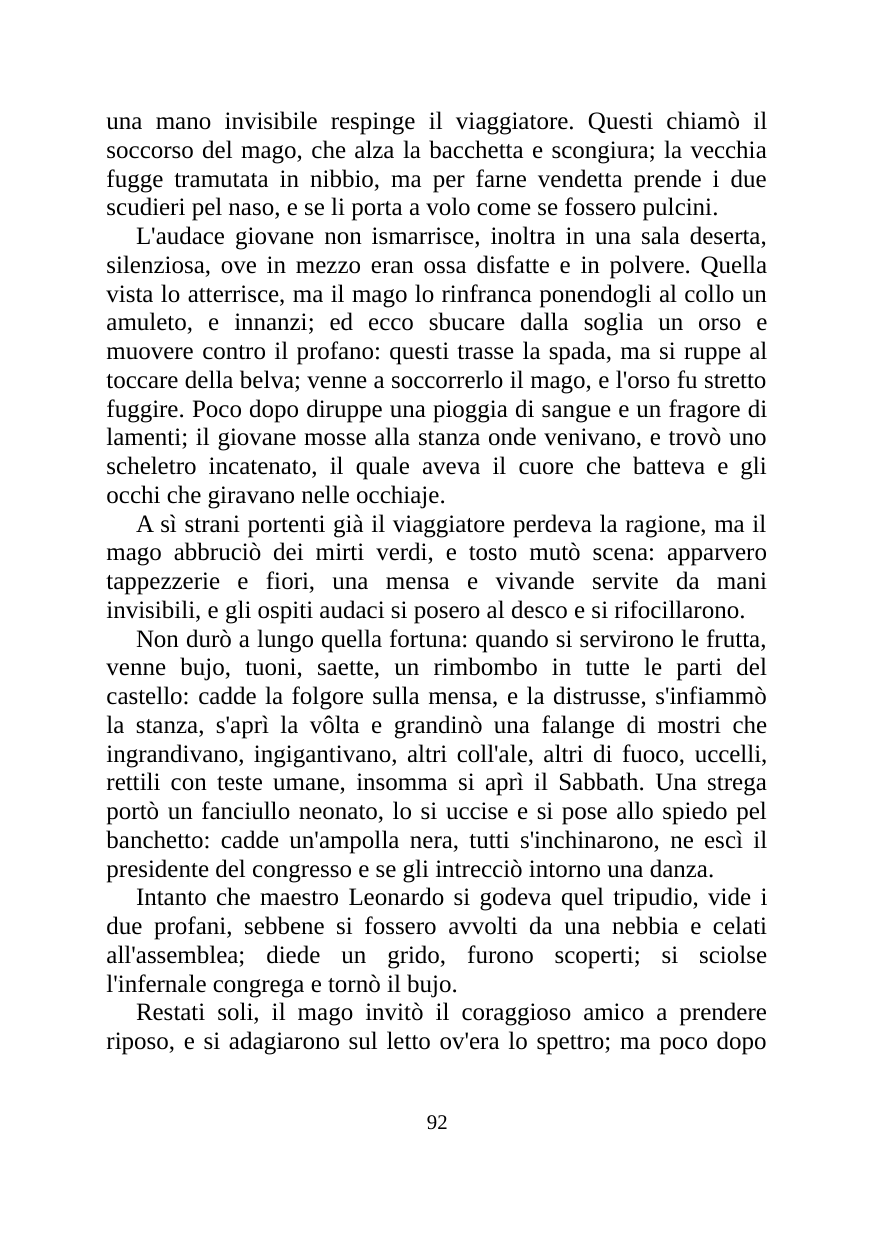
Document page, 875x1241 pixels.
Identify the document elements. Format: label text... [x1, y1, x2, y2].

text Non durò a lungo quella fortuna: quando si servirono le frutta, venne bujo, tuoni, saette, un rimbombo in tutte le parti del castello: cadde la folgore sulla mensa, e la distrusse, s'infiammò la stanza, s'aprì la vôlta e grandinò una falange di mostri che ingrandivano, ingigantivano, altri coll'ale, altri di fuoco, uccelli, rettili con teste umane, insomma si aprì il Sabbath. Una strega portò un fanciullo neonato, lo si uccise e si pose allo spiedo pel banchetto: cadde un'ampolla nera, tutti s'inchinarono, ne escì il presidente del congresso e se gli intrecciò intorno una danza. [106, 624, 768, 882]
text Restati soli, il mago invitò il coraggioso amico a prendere riposo, e si adagiarono sul letto ov'era lo spettro; ma poco dopo [106, 997, 768, 1055]
text L'audace giovane non ismarrisce, inoltra in una sala deserta, silenziosa, ove in mezzo eran ossa disfatte e in polvere. Quella vista lo atterrisce, ma il mago lo rinfranca ponendogli al collo un amuleto, e innanzi; ed ecco sbucare dalla soglia un orso e muovere contro il profano: questi trasse la spada, ma si ruppe al toccare della belva; venne a soccorrerlo il mago, e l'orso fu stretto fuggire. Poco dopo diruppe una pioggia di sangue e un fragore di lamenti; il giovane mosse alla stanza onde venivano, e trovò uno scheletro incatenato, il quale aveva il cuore che batteva e gli occhi che giravano nelle occhiaje. [106, 221, 768, 509]
text Intanto che maestro Leonardo si godeva quel tripudio, vide i due profani, sebbene si fossero avvolti da una nebbia e celati all'assemblea; diede un grido, furono scoperti; si sciolse l'infernale congrega e tornò il bujo. [106, 882, 768, 997]
text A sì strani portenti già il viaggiatore perdeva la ragione, ma il mago abbruciò dei mirti verdi, e tosto mutò scena: apparvero tappezzerie e fiori, una mensa e vivande servite da mani invisibili, e gli ospiti audaci si posero al desco e si rifocillarono. [106, 509, 768, 624]
text una mano invisibile respinge il viaggiatore. Questi chiamò il soccorso del mago, che alza la bacchetta e scongiura; la vecchia fugge tramutata in nibbio, ma per farne vendetta prende i due scudieri pel naso, e se li porta a volo come se fossero pulcini. [106, 106, 768, 221]
